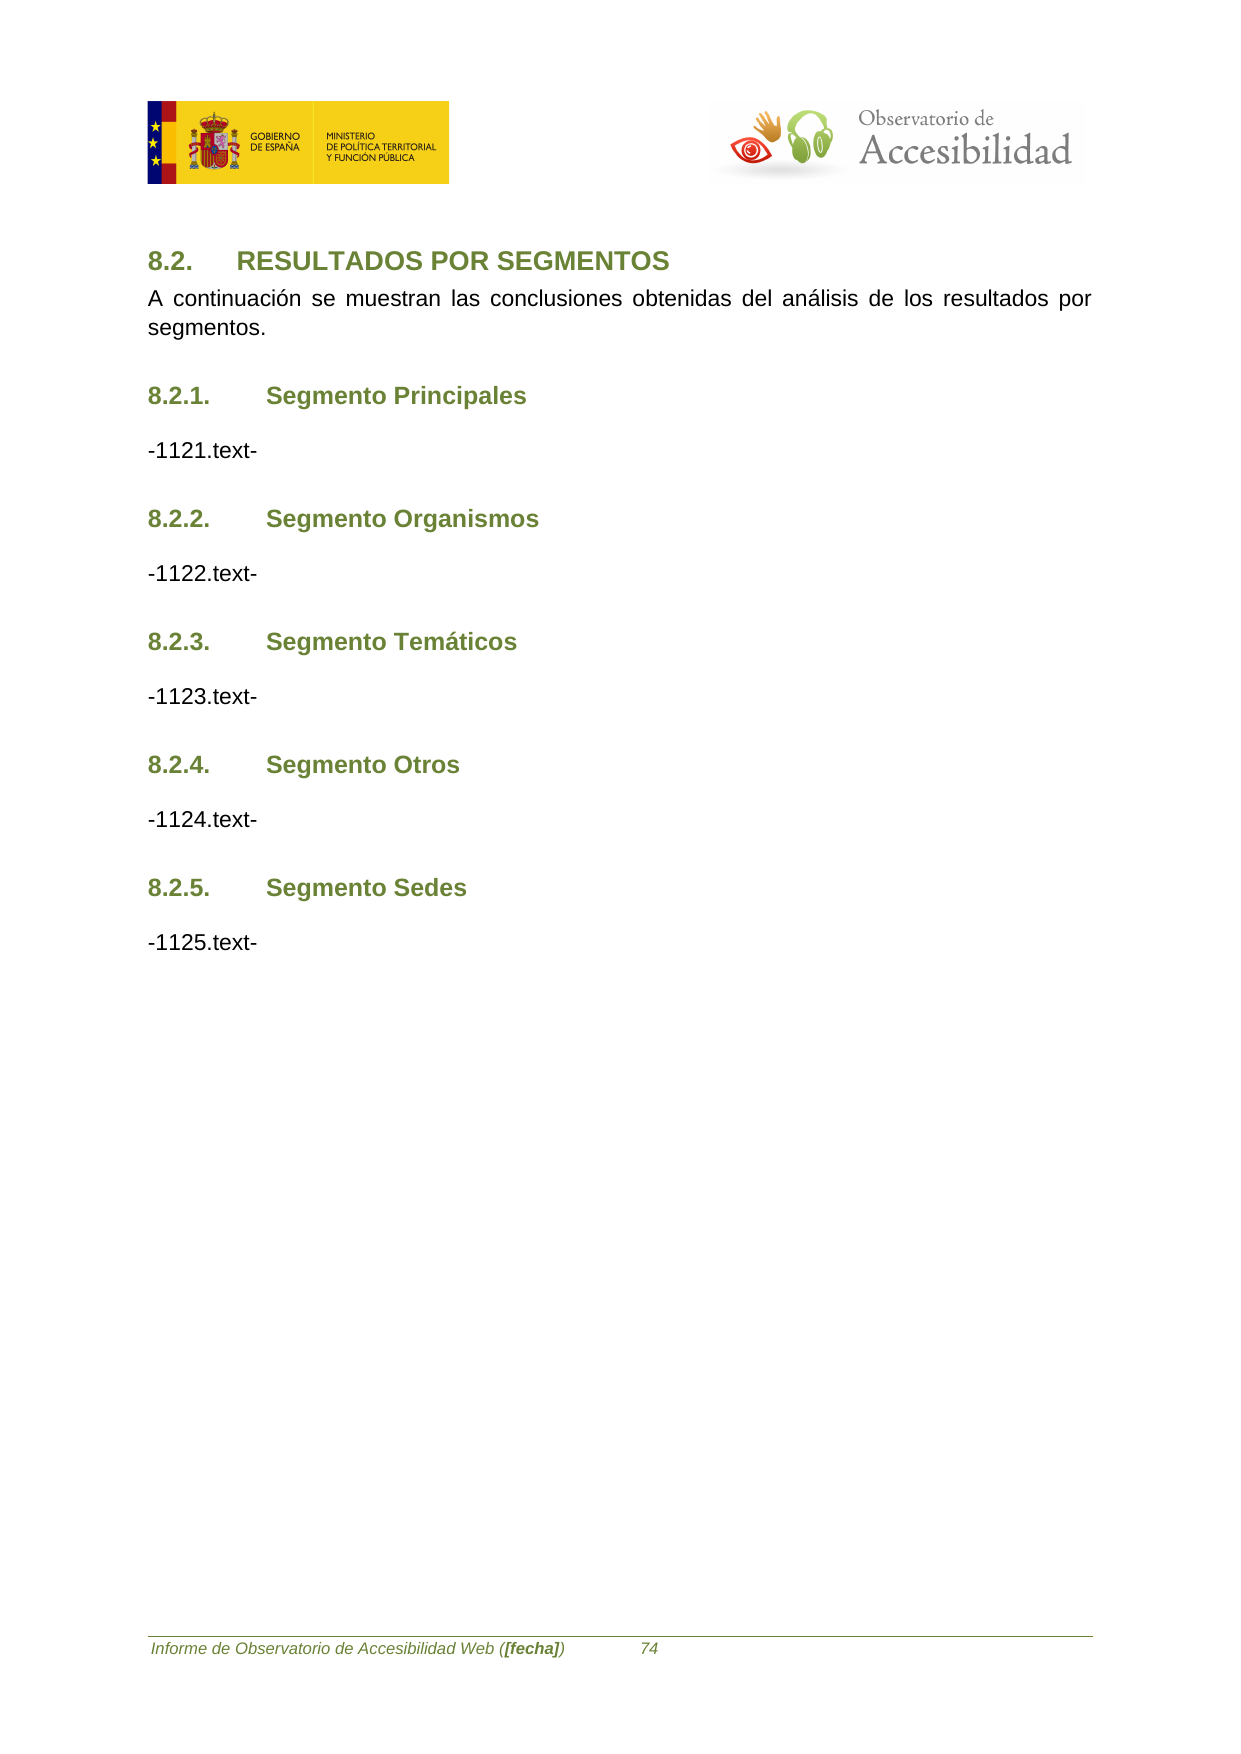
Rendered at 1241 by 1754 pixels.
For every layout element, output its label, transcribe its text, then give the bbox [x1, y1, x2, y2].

text A continuación se muestran las conclusiones obtenidas del análisis de los resultados por segmentos. [148, 285, 1092, 341]
subtitle Segmento Organismos [148, 504, 1092, 532]
text -1125.text- [148, 929, 1092, 956]
text -1122.text- [148, 560, 1092, 587]
text -1123.text- [148, 683, 1092, 710]
subtitle Resultados por segmentos [148, 245, 1092, 276]
subtitle Segmento Temáticos [148, 627, 1092, 656]
subtitle Segmento Principales [148, 381, 1092, 409]
text -1121.text- [148, 437, 1092, 464]
subtitle Segmento Otros [148, 750, 1092, 778]
subtitle Segmento Sedes [148, 873, 1092, 902]
picture [710, 101, 1086, 184]
text -1124.text- [148, 806, 1092, 833]
picture [147, 101, 450, 184]
